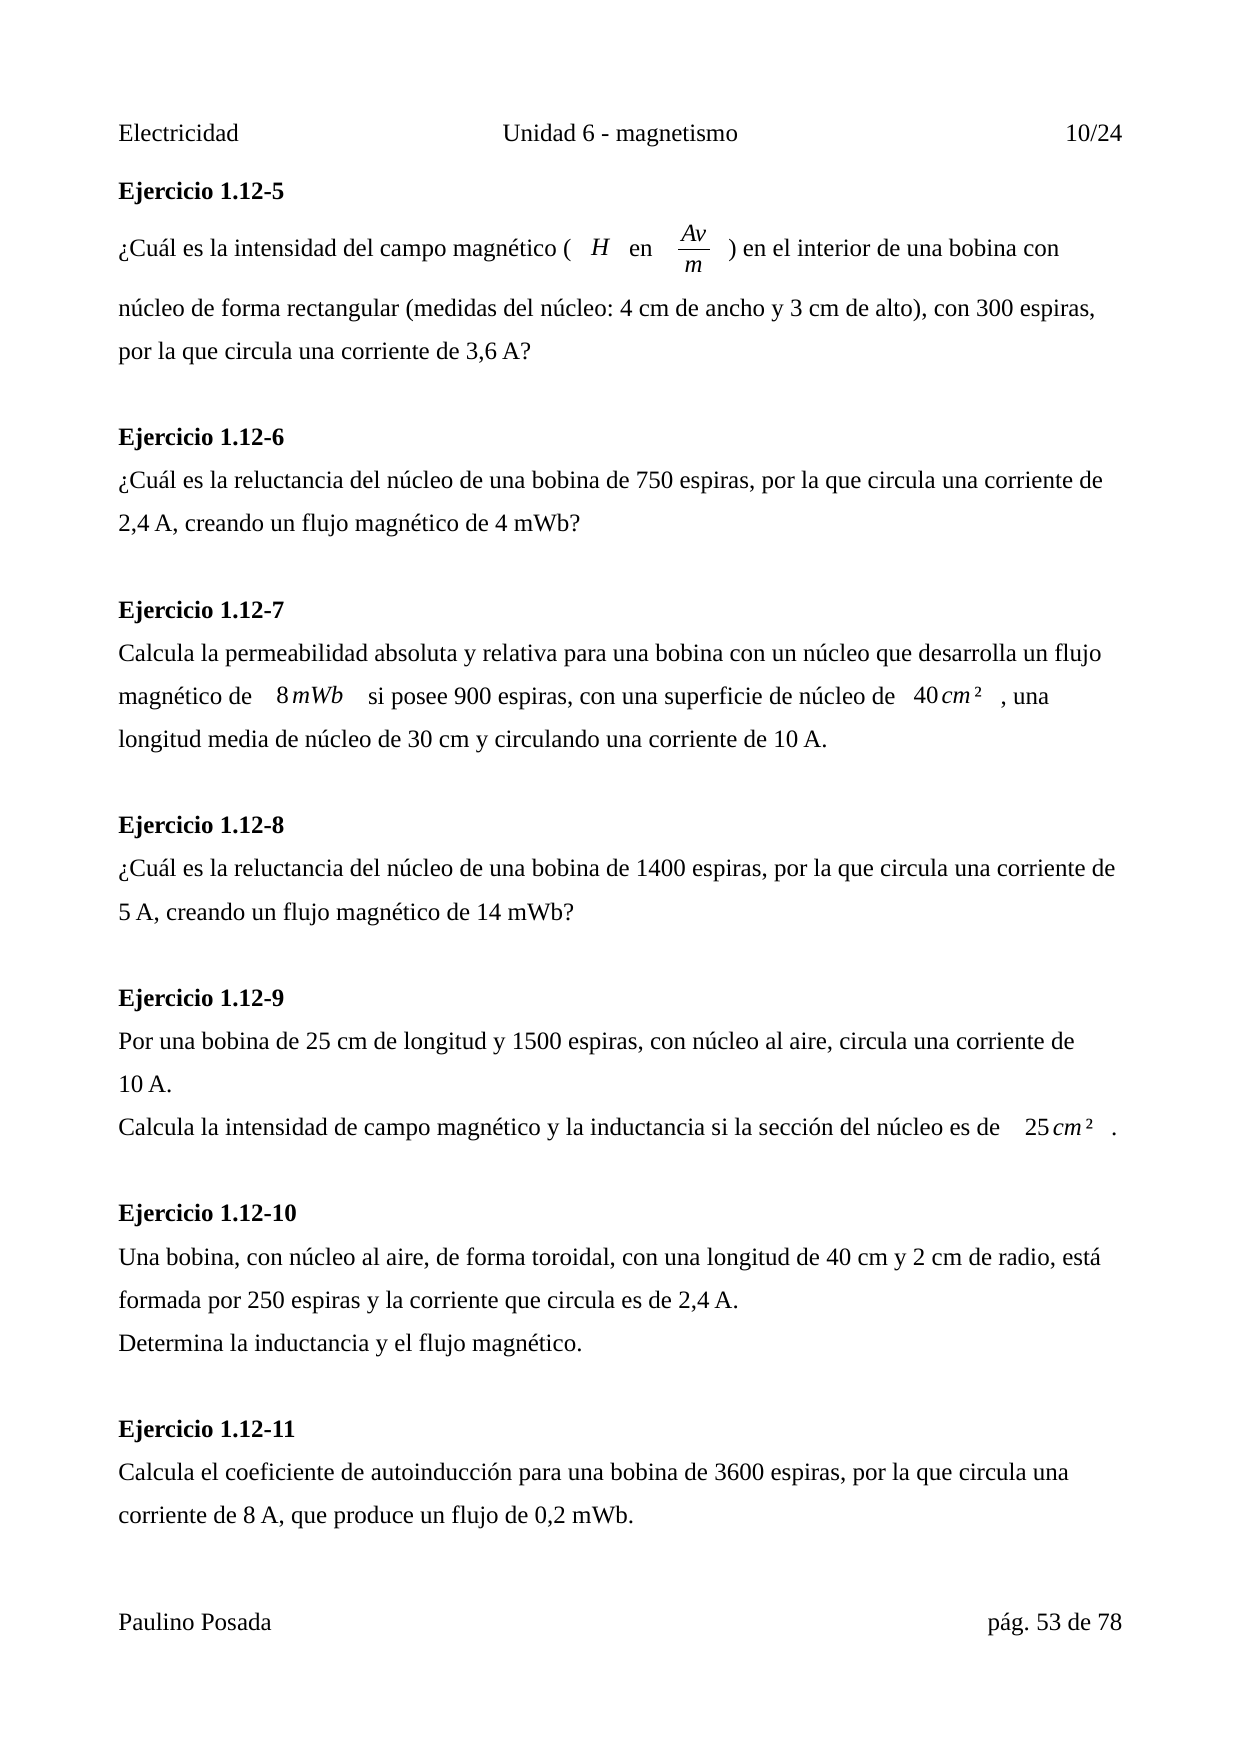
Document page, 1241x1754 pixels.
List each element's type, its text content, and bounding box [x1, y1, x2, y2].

text 10 A. [118, 1069, 1122, 1098]
text ¿Cuál es la reluctancia del núcleo de una bobina de 1400 espiras, por la que circula una corriente de 5 A, creando un flujo magnético de 14 mWb? [118, 853, 1122, 925]
text Calcula el coeficiente de autoinducción para una bobina de 3600 espiras, por la que circula una corriente de 8 A, que produce un flujo de 0,2 mWb. [118, 1457, 1122, 1529]
text Calcula la permeabilidad absoluta y relativa para una bobina con un núcleo que desarrolla un flujo magnético de si posee 900 espiras, con una superficie de núcleo de, una longitud media de núcleo de 30 cm y circulando una corriente de 10 A. [118, 638, 1122, 753]
text Ejercicio 1.12-9 [118, 983, 1122, 1012]
text ¿Cuál es la intensidad del campo magnético (en ) en el interior de una bobina con núcleo de forma rectangular (medidas del núcleo: 4 cm de ancho y 3 cm de alto), con 300 espiras, por la que circula una corriente de 3,6 A? [118, 219, 1122, 365]
text ¿Cuál es la reluctancia del núcleo de una bobina de 750 espiras, por la que circula una corriente de 2,4 A, creando un flujo magnético de 4 mWb? [118, 465, 1122, 537]
text Ejercicio 1.12-10 [118, 1198, 1122, 1227]
text Ejercicio 1.12-5 [118, 176, 1122, 205]
text Por una bobina de 25 cm de longitud y 1500 espiras, con núcleo al aire, circula una corriente de [118, 1026, 1122, 1055]
text Ejercicio 1.12-8 [118, 810, 1122, 839]
text Calcula la intensidad de campo magnético y la inductancia si la sección del núcleo es de . [118, 1112, 1122, 1141]
text Una bobina, con núcleo al aire, de forma toroidal, con una longitud de 40 cm y 2 cm de radio, está formada por 250 espiras y la corriente que circula es de 2,4 A. [118, 1242, 1122, 1313]
text Determina la inductancia y el flujo magnético. [118, 1328, 1122, 1357]
text Ejercicio 1.12-6 [118, 422, 1122, 451]
text Ejercicio 1.12-7 [118, 595, 1122, 623]
text Ejercicio 1.12-11 [118, 1414, 1122, 1443]
